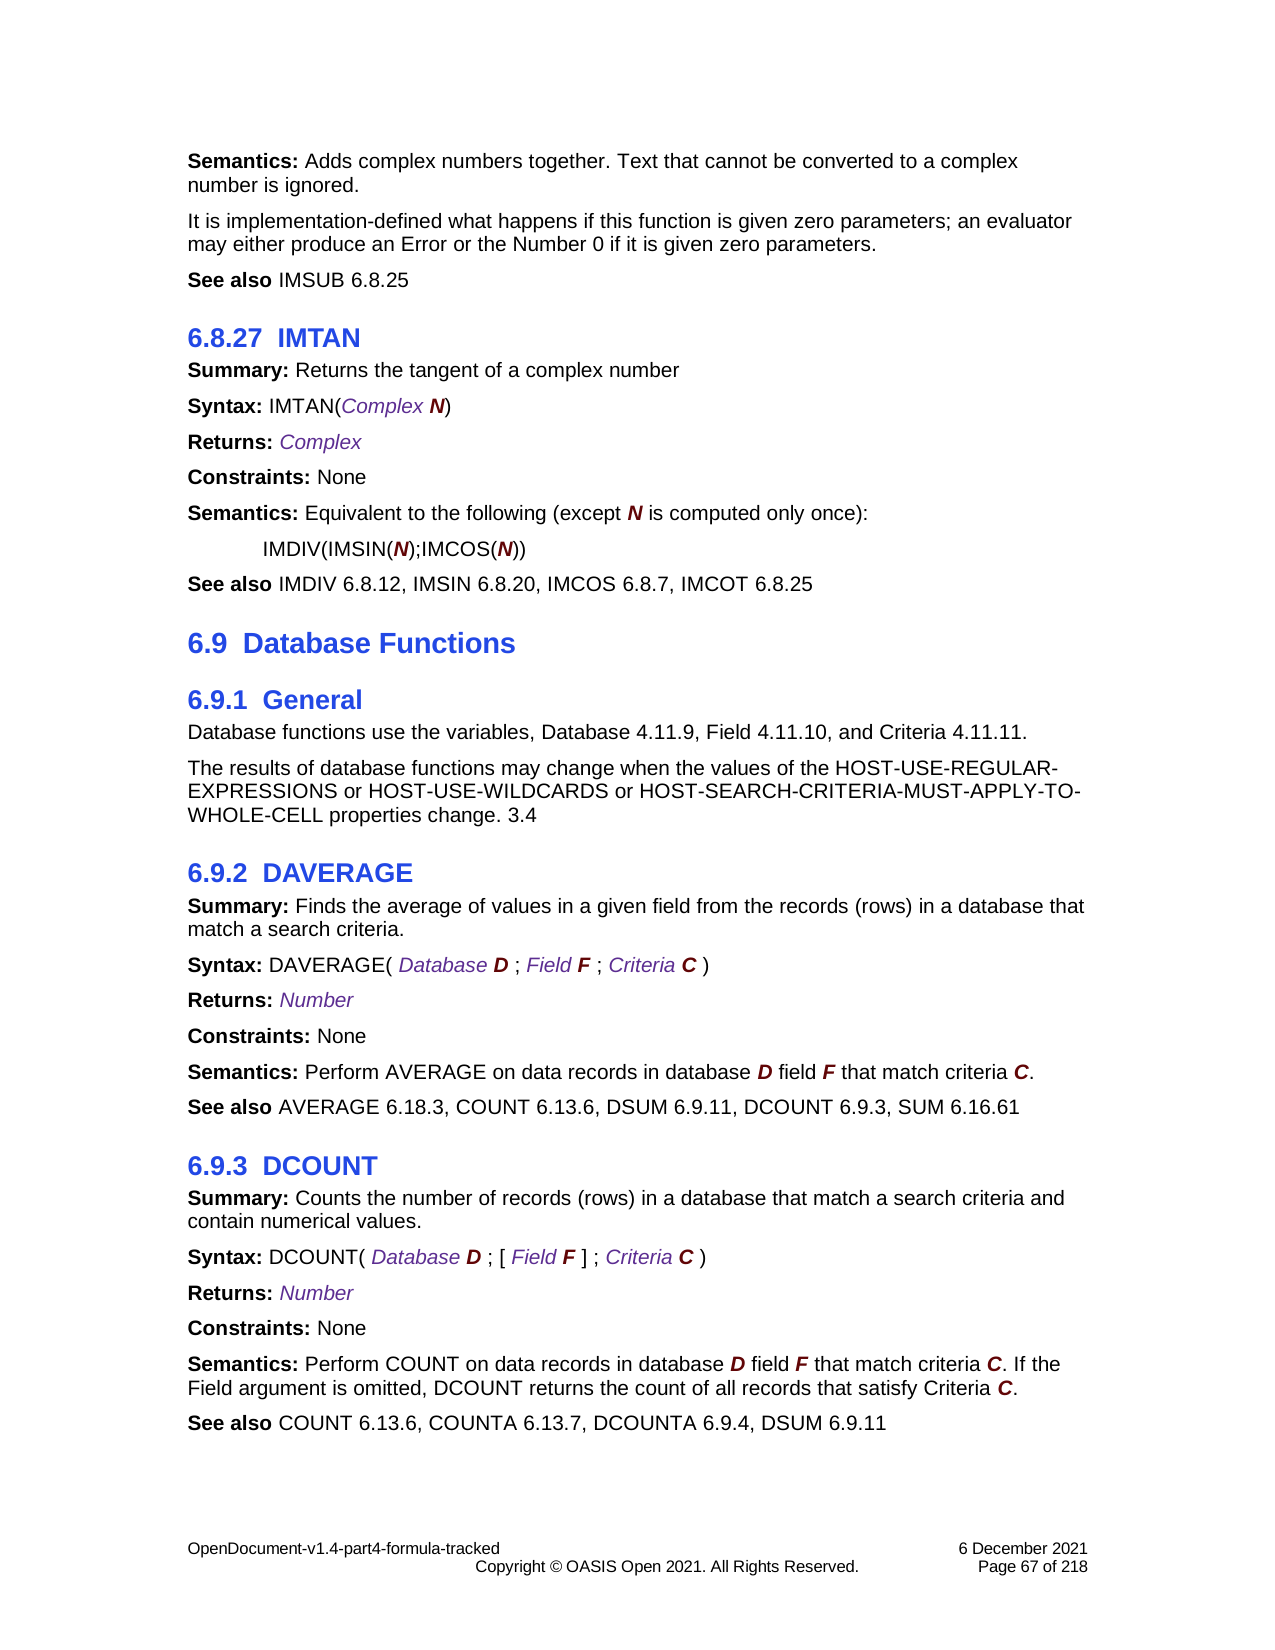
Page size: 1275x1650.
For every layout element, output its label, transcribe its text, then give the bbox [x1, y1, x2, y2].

text See also AVERAGE 6.18.3, COUNT 6.13.6, DSUM 6.9.11, DCOUNT 6.9.3, SUM 6.16.61 [187, 1096, 1088, 1119]
text IMDIV(IMSIN(N);IMCOS(N)) [187, 537, 1088, 561]
subtitle General [187, 685, 1088, 715]
text Constraints: None [187, 1024, 1088, 1048]
subtitle IMTAN [187, 323, 1088, 353]
text Syntax: DAVERAGE( Database D ; Field F ; Criteria C ) [187, 953, 1088, 977]
text Syntax: IMTAN(Complex N) [187, 394, 1088, 418]
subtitle DCOUNT [187, 1150, 1088, 1180]
text Semantics: Perform COUNT on data records in database D field F that match criteria C. If the Field argument is omitted, DCOUNT returns the count of all records that satisfy Criteria C. [187, 1352, 1088, 1399]
text See also IMDIV 6.8.12, IMSIN 6.8.20, IMCOS 6.8.7, IMCOT 6.8.25 [187, 573, 1088, 596]
text Semantics: Perform AVERAGE on data records in database D field F that match criteria C. [187, 1060, 1088, 1084]
text It is implementation-defined what happens if this function is given zero parameters; an evaluator may either produce an Error or the Number 0 if it is given zero parameters. [187, 209, 1088, 256]
text Constraints: None [187, 1317, 1088, 1340]
text Database functions use the variables, Database 4.11.9, Field 4.11.10, and Criteria 4.11.11. [187, 721, 1088, 744]
text Summary: Counts the number of records (rows) in a database that match a search criteria and contain numerical values. [187, 1186, 1088, 1233]
text See also COUNT 6.13.6, COUNTA 6.13.7, DCOUNTA 6.9.4, DSUM 6.9.11 [187, 1412, 1088, 1435]
text Summary: Returns the tangent of a complex number [187, 359, 1088, 382]
text Returns: Number [187, 1281, 1088, 1305]
text Semantics: Adds complex numbers together. Text that cannot be converted to a complex number is ignored. [187, 150, 1088, 197]
subtitle Database Functions [187, 627, 1088, 660]
text Syntax: DCOUNT( Database D ; [ Field F ] ; Criteria C ) [187, 1246, 1088, 1269]
text Constraints: None [187, 466, 1088, 489]
text See also IMSUB 6.8.25 [187, 268, 1088, 292]
text Returns: Complex [187, 430, 1088, 454]
text Summary: Finds the average of values in a given field from the records (rows) in a database that match a search criteria. [187, 894, 1088, 941]
text The results of database functions may change when the values of the HOST-USE-REGULAR-EXPRESSIONS or HOST-USE-WILDCARDS or HOST-SEARCH-CRITERIA-MUST-APPLY-TO-WHOLE-CELL properties change. 3.4 [187, 756, 1088, 827]
subtitle DAVERAGE [187, 858, 1088, 888]
text Semantics: Equivalent to the following (except N is computed only once): [187, 501, 1088, 525]
text Returns: Number [187, 989, 1088, 1012]
